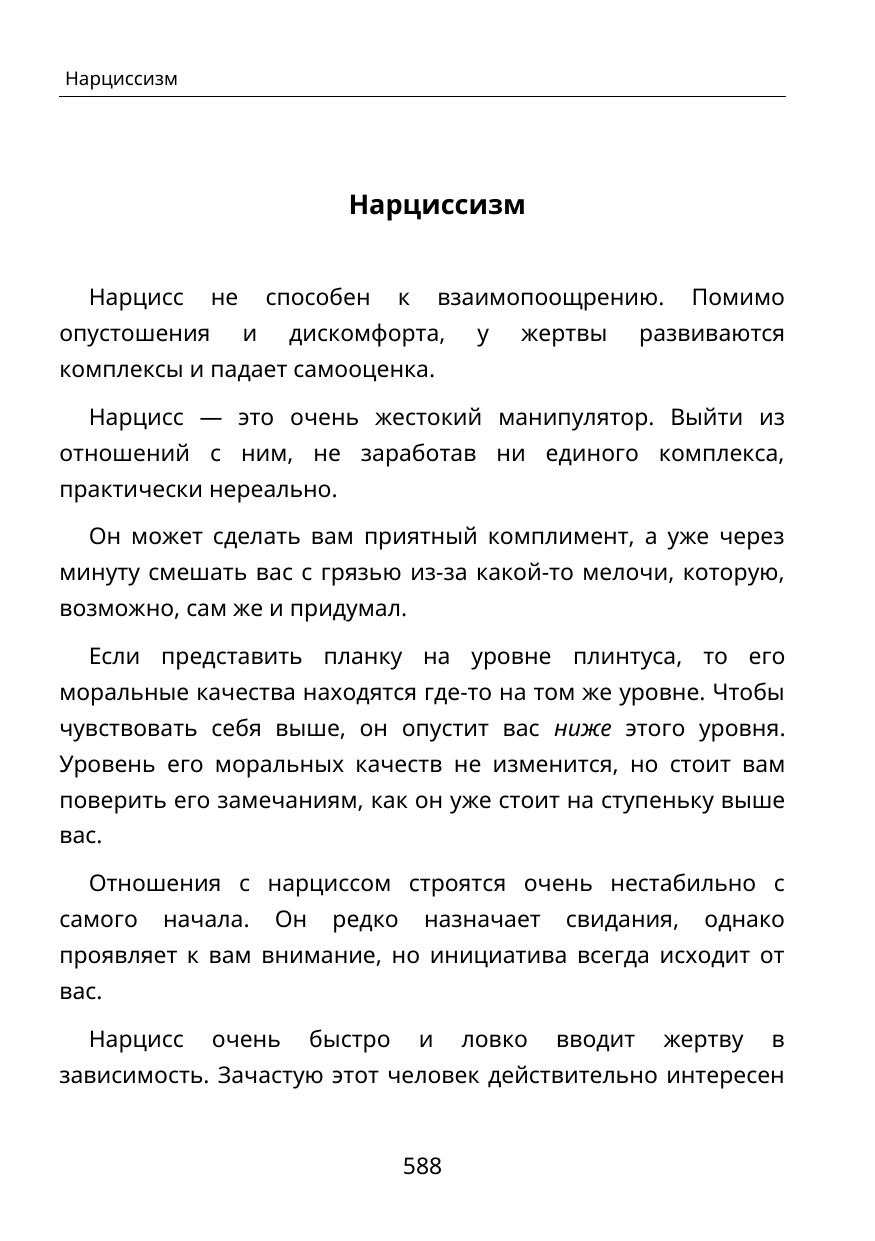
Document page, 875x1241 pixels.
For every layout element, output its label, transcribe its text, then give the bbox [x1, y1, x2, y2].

text Нарцисс очень быстро и ловко вводит жертву в зависимость. Зачастую этот человек действительно интересен [59, 1023, 786, 1090]
text Нарцисс не способен к взаимопоощрению. Помимо опустошения и дискомфорта, у жертвы развиваются комплексы и падает самооценка. [59, 281, 786, 384]
text Нарцисс — это очень жестокий манипулятор. Выйти из отношений с ним, не заработав ни единого комплекса, практически нереально. [59, 401, 786, 504]
text Если представить планку на уровне плинтуса, то его моральные качества находятся где-то на том же уровне. Чтобы чувствовать себя выше, он опустит вас ниже этого уровня. Уровень его моральных качеств не изменится, но стоит вам поверить его замечаниям, как он уже стоит на ступеньку выше вас. [59, 640, 786, 851]
text Отношения с нарциссом строятся очень нестабильно с самого начала. Он редко назначает свидания, однако проявляет к вам внимание, но инициатива всегда исходит от вас. [59, 867, 786, 1006]
subtitle Нарциссизм [59, 185, 786, 222]
text Он может сделать вам приятный комплимент, а уже через минуту смешать вас с грязью из-за какой-то мелочи, которую, возможно, сам же и придумал. [59, 520, 786, 623]
